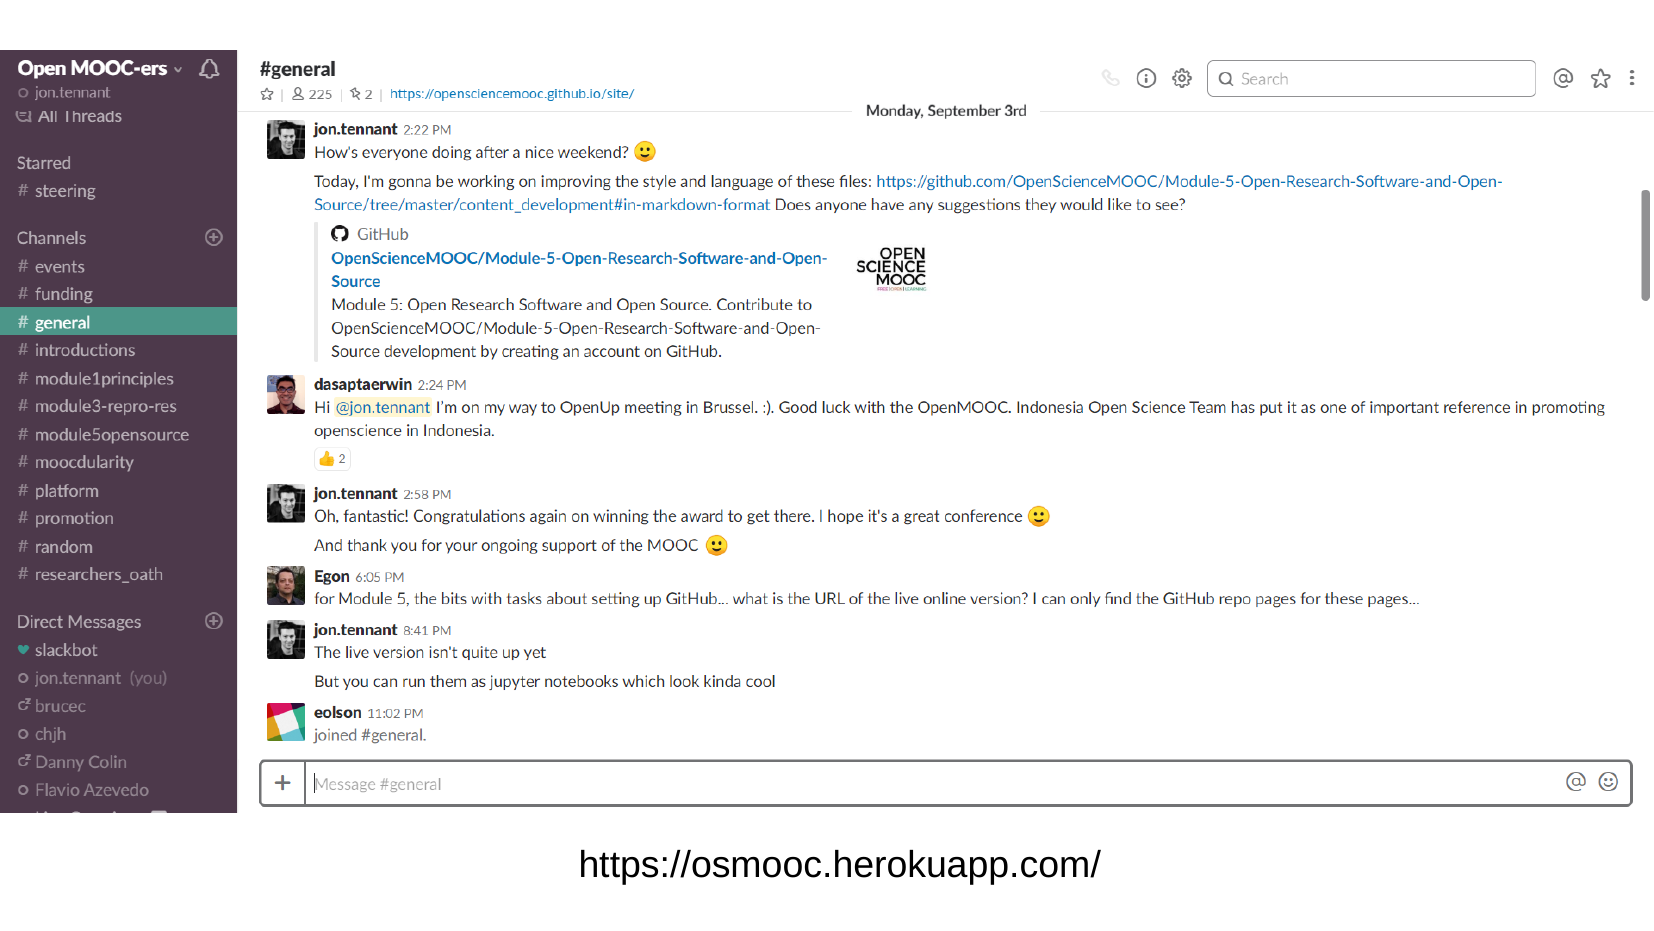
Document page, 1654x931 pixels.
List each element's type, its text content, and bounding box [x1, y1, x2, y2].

text_box https://osmooc.herokuapp.com/ [451, 836, 1239, 894]
picture [0, 50, 1654, 813]
